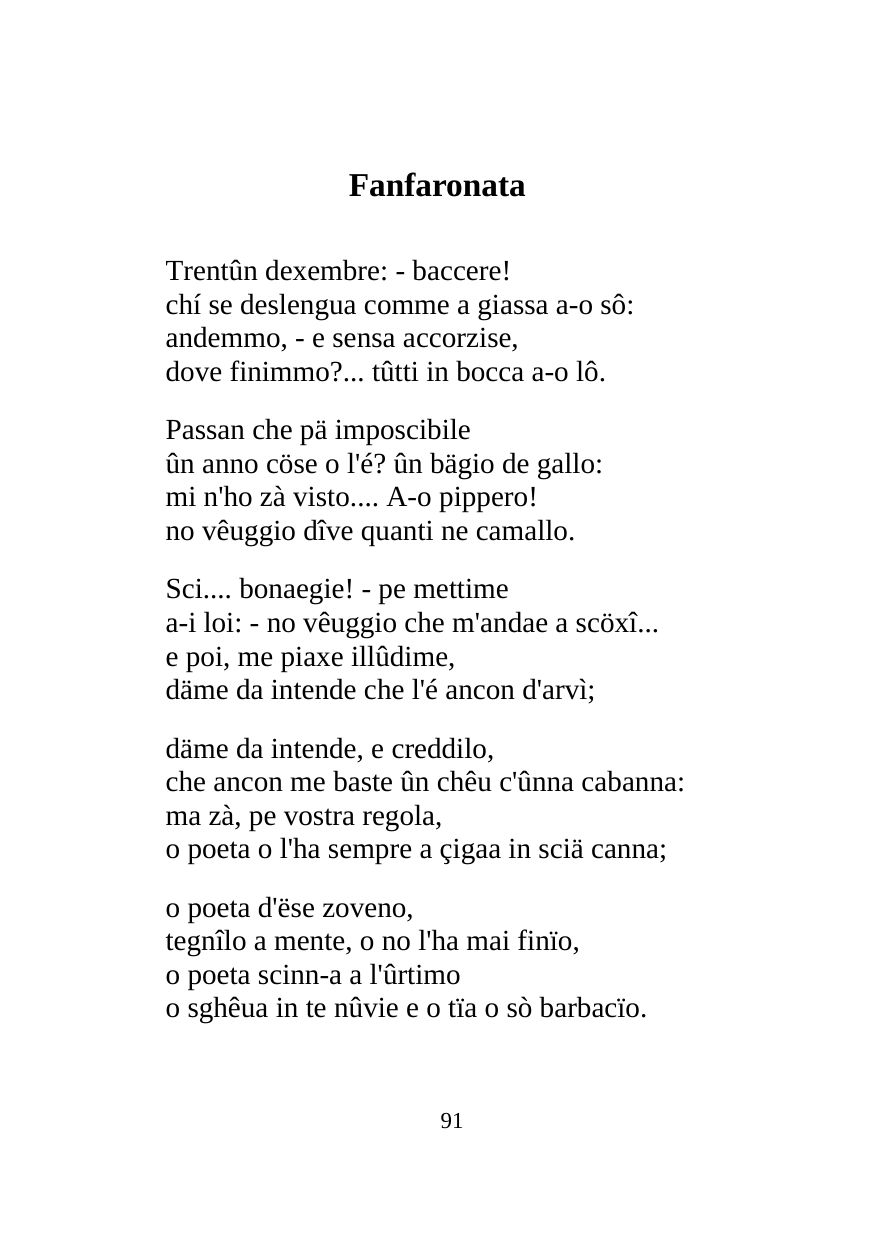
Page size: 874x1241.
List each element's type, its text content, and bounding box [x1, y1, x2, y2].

text däme da intende, e creddilo, che ancon me baste ûn chêu c'ûnna cabanna: ma zà, pe vostra regola, o poeta o l'ha sempre a çigaa in sciä canna; [165, 731, 768, 865]
text o poeta d'ëse zoveno, tegnîlo a mente, o no l'ha mai finïo, o poeta scinn-a a l'ûrtimo o sghêua in te nûvie e o tïa o sò barbacïo. [165, 890, 768, 1024]
text Passan che pä imposcibile ûn anno cöse o l'é? ûn bägio de gallo: mi n'ho zà visto.... A-o pippero! no vêuggio dîve quanti ne camallo. [165, 412, 768, 547]
subtitle Fanfaronata [106, 165, 768, 203]
text Sci.... bonaegie! - pe mettime a-i loi: - no vêuggio che m'andae a scöxî... e poi, me piaxe illûdime, däme da intende che l'é ancon d'arvì; [165, 572, 768, 706]
text Trentûn dexembre: - baccere! chí se deslengua comme a giassa a-o sô: andemmo, - e sensa accorzise, dove finimmo?... tûtti in bocca a-o lô. [165, 253, 768, 387]
